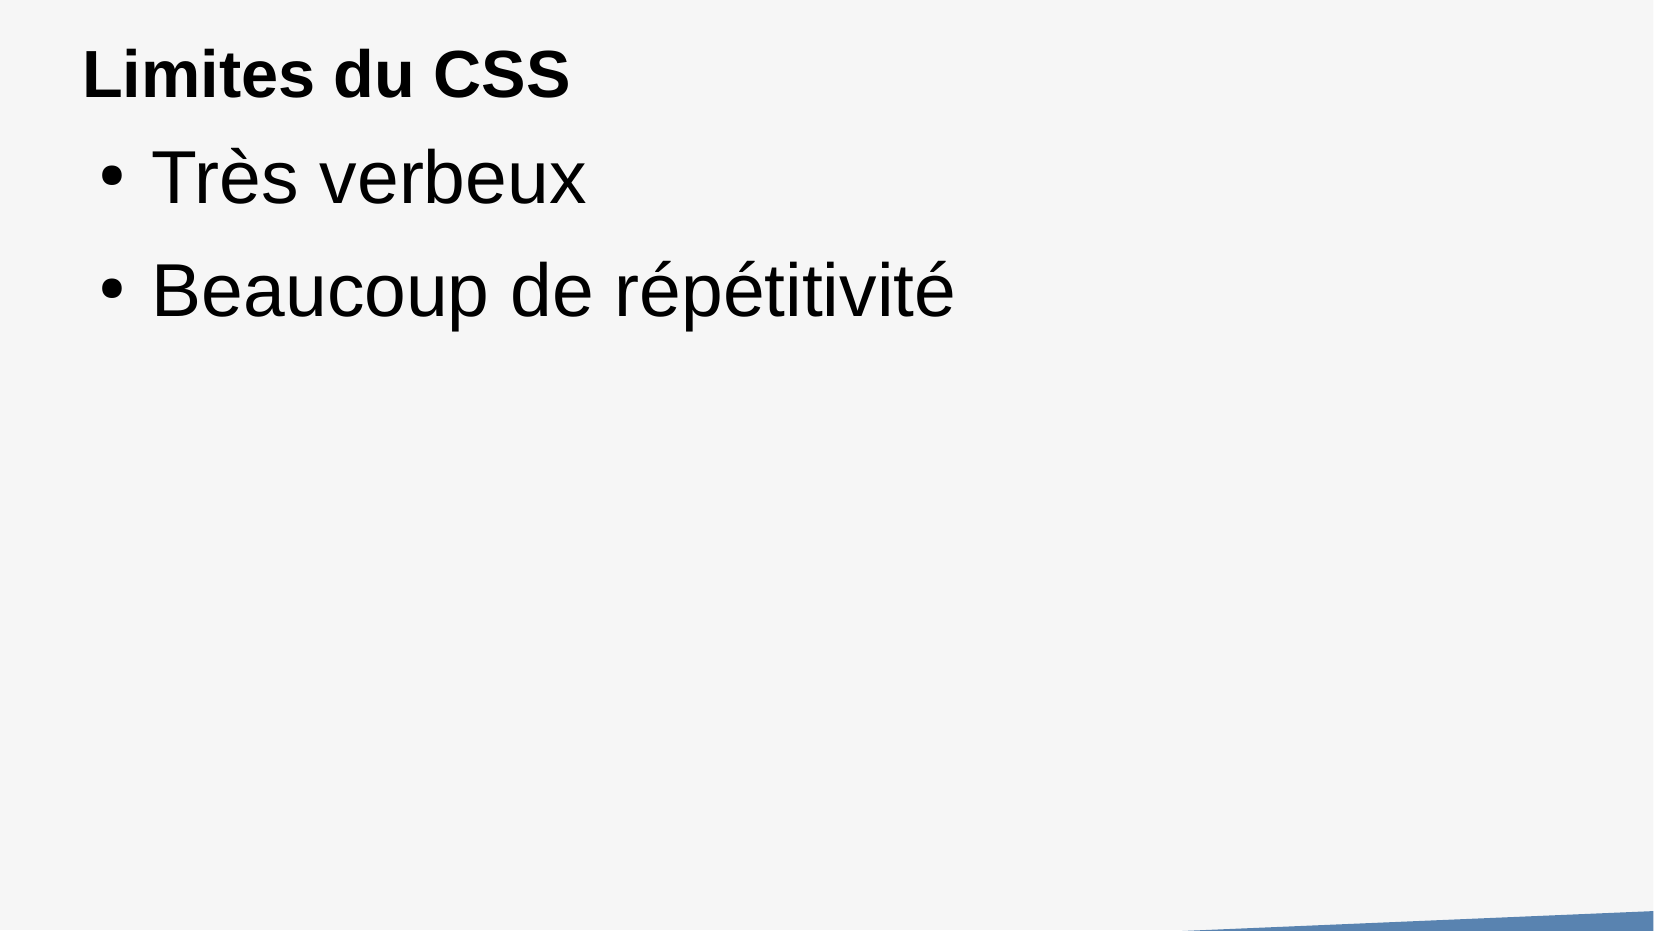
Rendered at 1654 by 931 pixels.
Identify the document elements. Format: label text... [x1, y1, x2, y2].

list Très verbeux Beaucoup de répétitivité [80, 135, 1620, 414]
title Limites du CSS [82, 37, 1571, 114]
text_box [1182, 911, 1654, 931]
